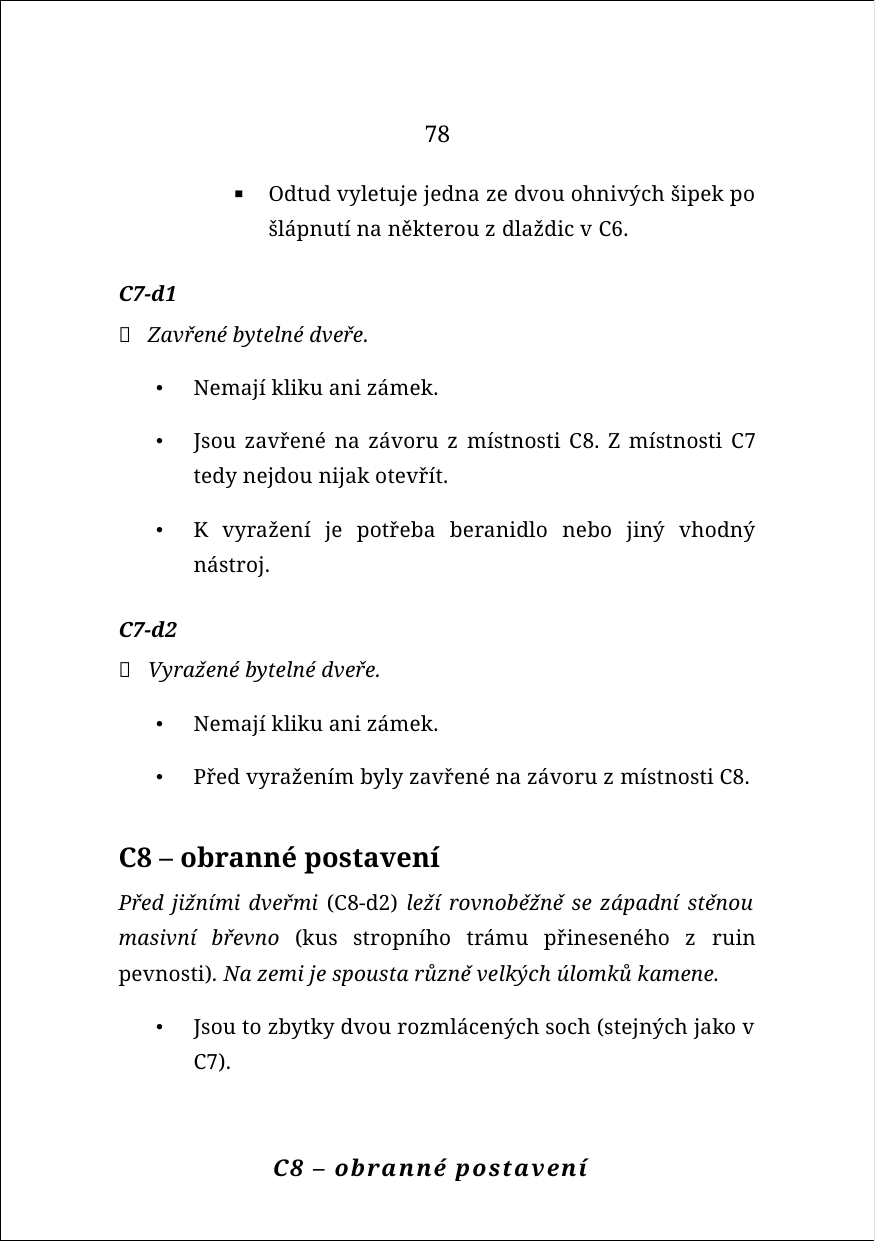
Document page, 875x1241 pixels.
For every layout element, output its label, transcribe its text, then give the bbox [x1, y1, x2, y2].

list Jsou zavřené na závoru z⁠ místnosti C8. Z⁠ místnosti C7 tedy nejdou nijak otevřít. [156, 426, 756, 490]
list Jsou to zbytky dvou rozmlácených soch (stejných jako v⁠ C7). [156, 1012, 756, 1076]
subtitle C8 – obranné postavení [118, 839, 756, 876]
text Před jižními dveřmi (C8-d2) leží rovnoběžně se západní stěnou masivní břevno (kus stropního trámu přineseného z⁠ ruin pevnosti). Na zemi je spousta různě velkých úlomků kamene. [118, 888, 756, 987]
list Nemají kliku ani zámek. [156, 709, 756, 737]
list Odtud vyletuje jedna ze dvou ohnivých šipek po šlápnutí na některou z⁠ dlaždic v⁠ C6. [231, 179, 756, 243]
list Před vyražením byly zavřené na závoru z⁠ místnosti C8. [156, 762, 756, 791]
list Nemají kliku ani zámek. [156, 373, 756, 401]
list K⁠ vyražení je potřeba beranidlo nebo jiný vhodný nástroj. [156, 515, 756, 579]
subtitle C7-d1 [118, 279, 756, 308]
subtitle C7-d2 [118, 615, 756, 644]
text 🚪 Zavřené bytelné dveře. [118, 320, 756, 348]
text 🚪 Vyražené bytelné dveře. [118, 656, 756, 684]
